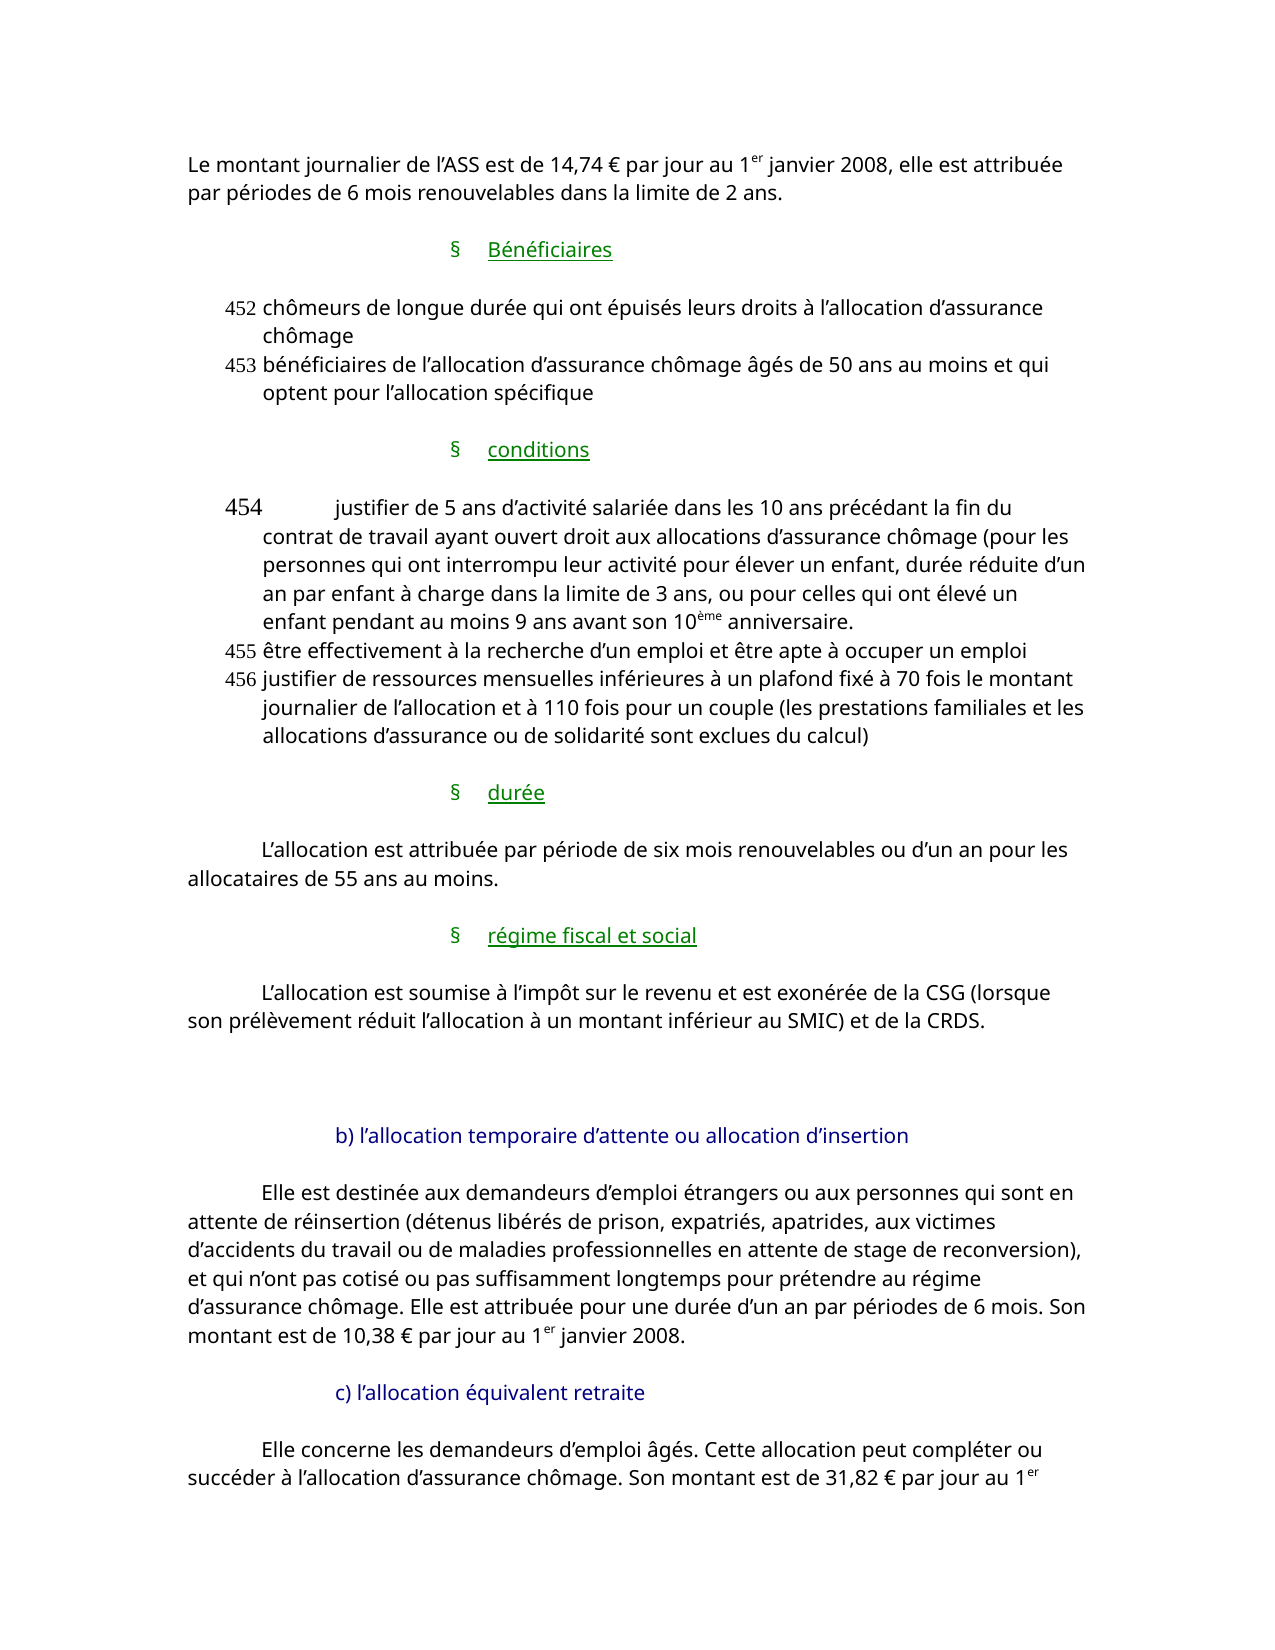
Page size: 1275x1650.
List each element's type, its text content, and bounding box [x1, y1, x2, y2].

text § régime fiscal et social [450, 921, 1087, 949]
text b) l’allocation temporaire d’attente ou allocation d’insertion [261, 1121, 1087, 1150]
text L’allocation est attribuée par période de six mois renouvelables ou d’un an pour les allocataires de 55 ans au moins. [187, 835, 1087, 892]
list bénéficiaires de l’allocation d’assurance chômage âgés de 50 ans au moins et qui optent pour l’allocation spécifique [225, 350, 1087, 407]
list chômeurs de longue durée qui ont épuisés leurs droits à l’allocation d’assurance chômage [225, 293, 1087, 350]
text Elle est destinée aux demandeurs d’emploi étrangers ou aux personnes qui sont en attente de réinsertion (détenus libérés de prison, expatriés, apatrides, aux victimes d’accidents du travail ou de maladies professionnelles en attente de stage de reconversion), et qui n’ont pas cotisé ou pas suffisamment longtemps pour prétendre au régime d’assurance chômage. Elle est attribuée pour une durée d’un an par périodes de 6 mois. Son montant est de 10,38 € par jour au 1er janvier 2008. [187, 1178, 1087, 1349]
text § durée [450, 778, 1087, 807]
list justifier de ressources mensuelles inférieures à un plafond fixé à 70 fois le montant journalier de l’allocation et à 110 fois pour un couple (les prestations familiales et les allocations d’assurance ou de solidarité sont exclues du calcul) [225, 664, 1087, 749]
text c) l’allocation équivalent retraite [261, 1378, 1087, 1406]
text § conditions [450, 435, 1087, 464]
list être effectivement à la recherche d’un emploi et être apte à occuper un emploi [225, 636, 1087, 664]
text L’allocation est soumise à l’impôt sur le revenu et est exonérée de la CSG (lorsque son prélèvement réduit l’allocation à un montant inférieur au SMIC) et de la CRDS. [187, 978, 1087, 1035]
list justifier de 5 ans d’activité salariée dans les 10 ans précédant la fin du contrat de travail ayant ouvert droit aux allocations d’assurance chômage (pour les personnes qui ont interrompu leur activité pour élever un enfant, durée réduite d’un an par enfant à charge dans la limite de 3 ans, ou pour celles qui ont élevé un enfant pendant au moins 9 ans avant son 10ème anniversaire. [225, 492, 1087, 636]
text § Bénéficiaires [450, 236, 1087, 264]
text Elle concerne les demandeurs d’emploi âgés. Cette allocation peut compléter ou succéder à l’allocation d’assurance chômage. Son montant est de 31,82 € par jour au 1er [187, 1435, 1087, 1492]
text Le montant journalier de l’ASS est de 14,74 € par jour au 1er janvier 2008, elle est attribuée par périodes de 6 mois renouvelables dans la limite de 2 ans. [187, 150, 1087, 207]
